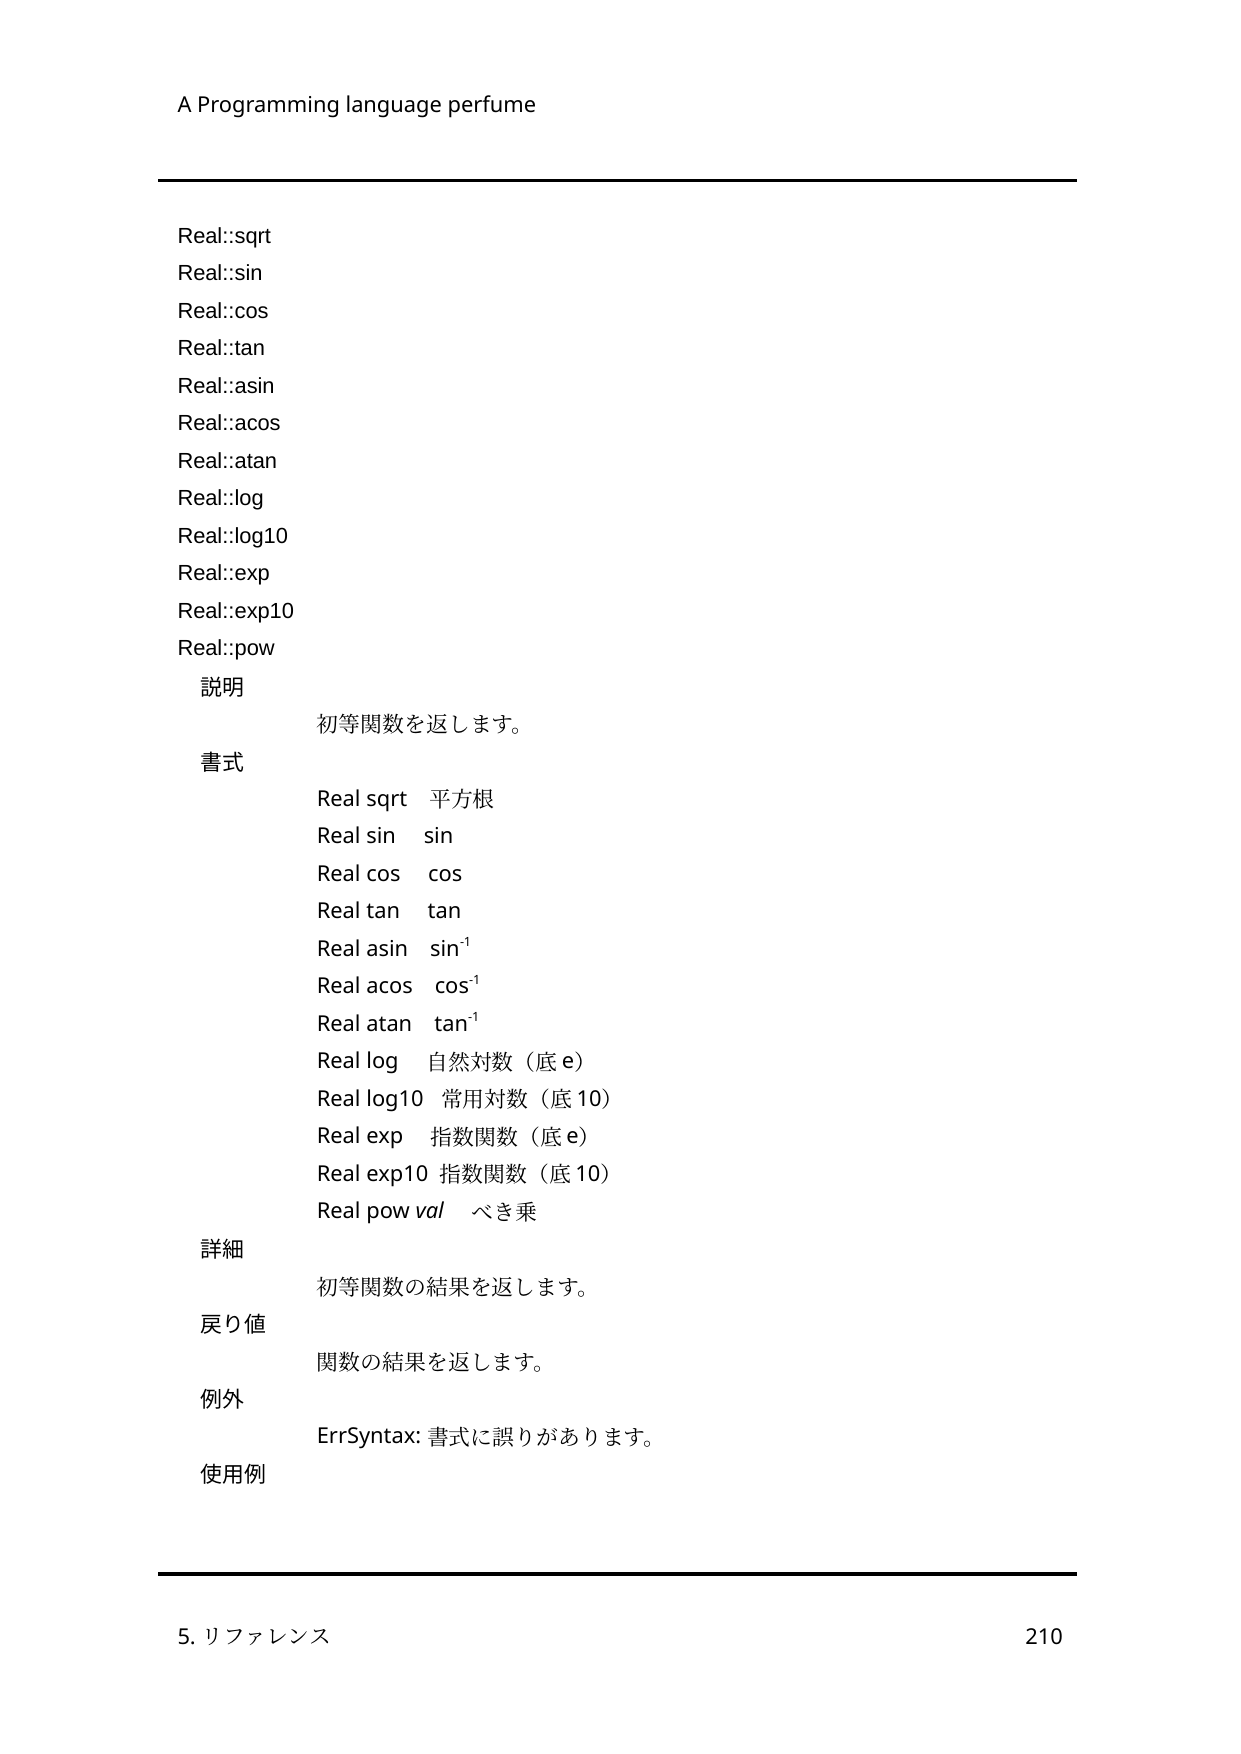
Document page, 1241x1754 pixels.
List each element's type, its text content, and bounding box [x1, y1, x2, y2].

table_cell 使用例 [200, 1454, 317, 1492]
table_cell ErrSyntax: 書式に誤りがあります。 [317, 1379, 1063, 1454]
subtitle Real::exp10 [177, 592, 1063, 629]
subtitle Real::acos [177, 404, 1063, 442]
subtitle Real::cos [177, 292, 1063, 329]
subtitle Real::tan [177, 329, 1063, 367]
table_cell 例外 [200, 1379, 317, 1454]
subtitle Real::sqrt [177, 217, 1063, 254]
table_cell 初等関数の結果を返します。 [317, 1229, 1063, 1304]
table_cell 書式 [200, 742, 317, 1229]
subtitle Real::atan [177, 442, 1063, 479]
subtitle Real::sin [177, 254, 1063, 292]
table_cell 詳細 [200, 1229, 317, 1304]
subtitle Real::log [177, 479, 1063, 517]
subtitle Real::asin [177, 367, 1063, 404]
subtitle Real::log10 [177, 517, 1063, 554]
subtitle Real::exp [177, 554, 1063, 592]
subtitle Real::pow [177, 629, 1063, 667]
table_cell 戻り値 [200, 1304, 317, 1379]
table_header 説明 [200, 667, 317, 742]
table_header 初等関数を返します。 [317, 667, 1063, 742]
table_cell Real sqrt 平方根 Real sin sin Real cos cos Real tan tan Real asin sin-1 Real acos cos-1 Real atan tan-1 Real log 自然対数（底e） Real log10 常用対数（底10） Real exp 指数関数（底e） Real exp10 指数関数（底10） Real pow val べき乗 [317, 742, 1063, 1229]
table_cell [317, 1454, 1063, 1492]
table_cell 関数の結果を返します。 [317, 1304, 1063, 1379]
